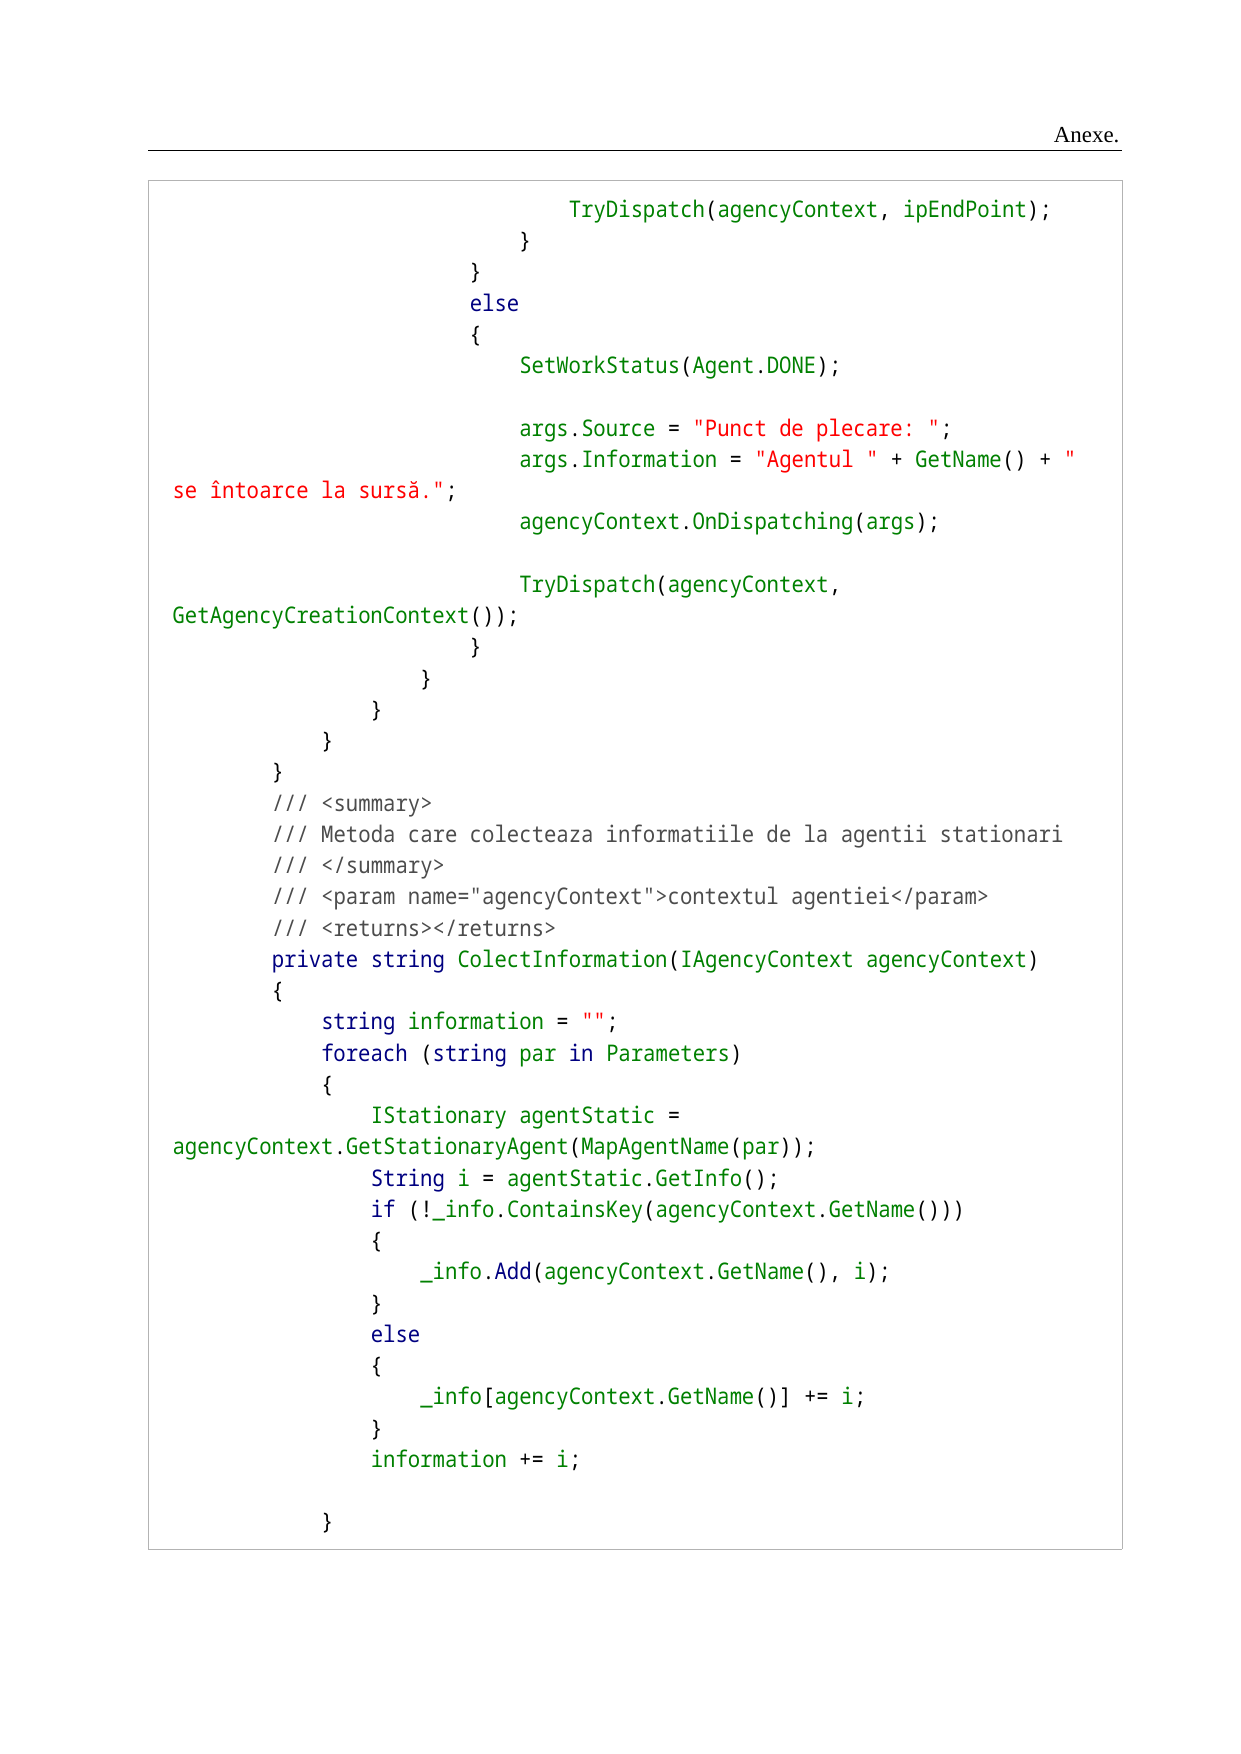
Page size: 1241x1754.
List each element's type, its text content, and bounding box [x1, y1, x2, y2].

text /// Metoda care colecteaza informatiile de la agentii stationari [149, 805, 1122, 836]
text /// <summary> [149, 774, 1122, 805]
text _info[agencyContext.GetName()] += i; [149, 1368, 1122, 1399]
text agencyContext.OnDispatching(args); [149, 493, 1122, 536]
text } [149, 243, 1122, 274]
text information += i; [149, 1430, 1122, 1474]
text string information = ""; [149, 993, 1122, 1024]
text { [149, 305, 1122, 336]
text } [149, 618, 1122, 649]
text } [149, 711, 1122, 743]
text else [149, 1305, 1122, 1336]
text /// <param name="agencyContext">contextul agentiei</param> [149, 868, 1122, 899]
text { [149, 1211, 1122, 1243]
text _info.Add(agencyContext.GetName(), i); [149, 1243, 1122, 1274]
text foreach (string par in Parameters) [149, 1024, 1122, 1055]
text { [149, 1336, 1122, 1368]
text TryDispatch(agencyContext, ipEndPoint); [149, 181, 1122, 211]
text { [149, 961, 1122, 993]
text } [149, 1493, 1122, 1549]
text /// </summary> [149, 836, 1122, 868]
text args.Information = "Agentul " + GetName() + " se întoarce la sursă."; [149, 430, 1122, 493]
text else [149, 274, 1122, 305]
text if (!_info.ContainsKey(agencyContext.GetName())) [149, 1180, 1122, 1211]
text } [149, 211, 1122, 243]
text { [149, 1055, 1122, 1086]
text private string ColectInformation(IAgencyContext agencyContext) [149, 930, 1122, 961]
text String i = agentStatic.GetInfo(); [149, 1149, 1122, 1180]
text IStationary agentStatic = agencyContext.GetStationaryAgent(MapAgentName(par)); [149, 1086, 1122, 1149]
text args.Source = "Punct de plecare: "; [149, 399, 1122, 430]
text /// <returns></returns> [149, 899, 1122, 930]
text } [149, 1399, 1122, 1430]
text TryDispatch(agencyContext, GetAgencyCreationContext()); [149, 555, 1122, 618]
text } [149, 649, 1122, 680]
text SetWorkStatus(Agent.DONE); [149, 336, 1122, 380]
text } [149, 1274, 1122, 1305]
text } [149, 743, 1122, 774]
text } [149, 680, 1122, 711]
